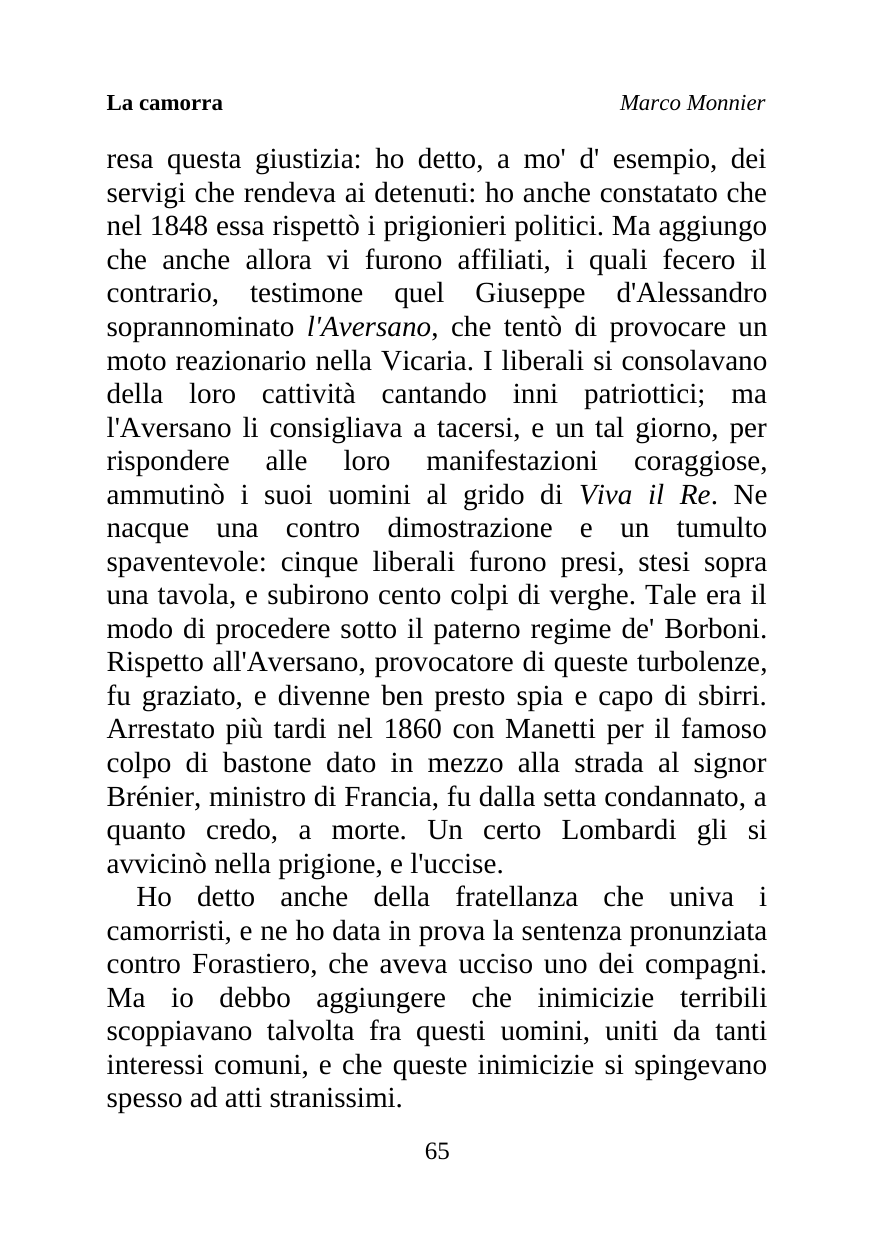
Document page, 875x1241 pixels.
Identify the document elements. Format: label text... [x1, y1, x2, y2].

text resa questa giustizia: ho detto, a mo' d' esempio, dei servigi che rendeva ai detenuti: ho anche constatato che nel 1848 essa rispettò i prigionieri politici. Ma aggiungo che anche allora vi furono affiliati, i quali fecero il contrario, testimone quel Giuseppe d'Alessandro soprannominato l'Aversano, che tentò di provocare un moto reazionario nella Vicaria. I liberali si consolavano della loro cattività cantando inni patriottici; ma l'Aversano li consigliava a tacersi, e un tal giorno, per rispondere alle loro manifestazioni coraggiose, ammutinò i suoi uomini al grido di Viva il Re. Ne nacque una contro dimostrazione e un tumulto spaventevole: cinque liberali furono presi, stesi sopra una tavola, e subirono cento colpi di verghe. Tale era il modo di procedere sotto il paterno regime de' Borboni. Rispetto all'Aversano, provocatore di queste turbolenze, fu graziato, e divenne ben presto spia e capo di sbirri. Arrestato più tardi nel 1860 con Manetti per il famoso colpo di bastone dato in mezzo alla strada al signor Brénier, ministro di Francia, fu dalla setta condannato, a quanto credo, a morte. Un certo Lombardi gli si avvicinò nella prigione, e l'uccise. [106, 141, 768, 879]
text Ho detto anche della fratellanza che univa i camorristi, e ne ho data in prova la sentenza pronunziata contro Forastiero, che aveva ucciso uno dei compagni. Ma io debbo aggiungere che inimicizie terribili scoppiavano talvolta fra questi uomini, uniti da tanti interessi comuni, e che queste inimicizie si spingevano spesso ad atti stranissimi. [106, 879, 768, 1114]
